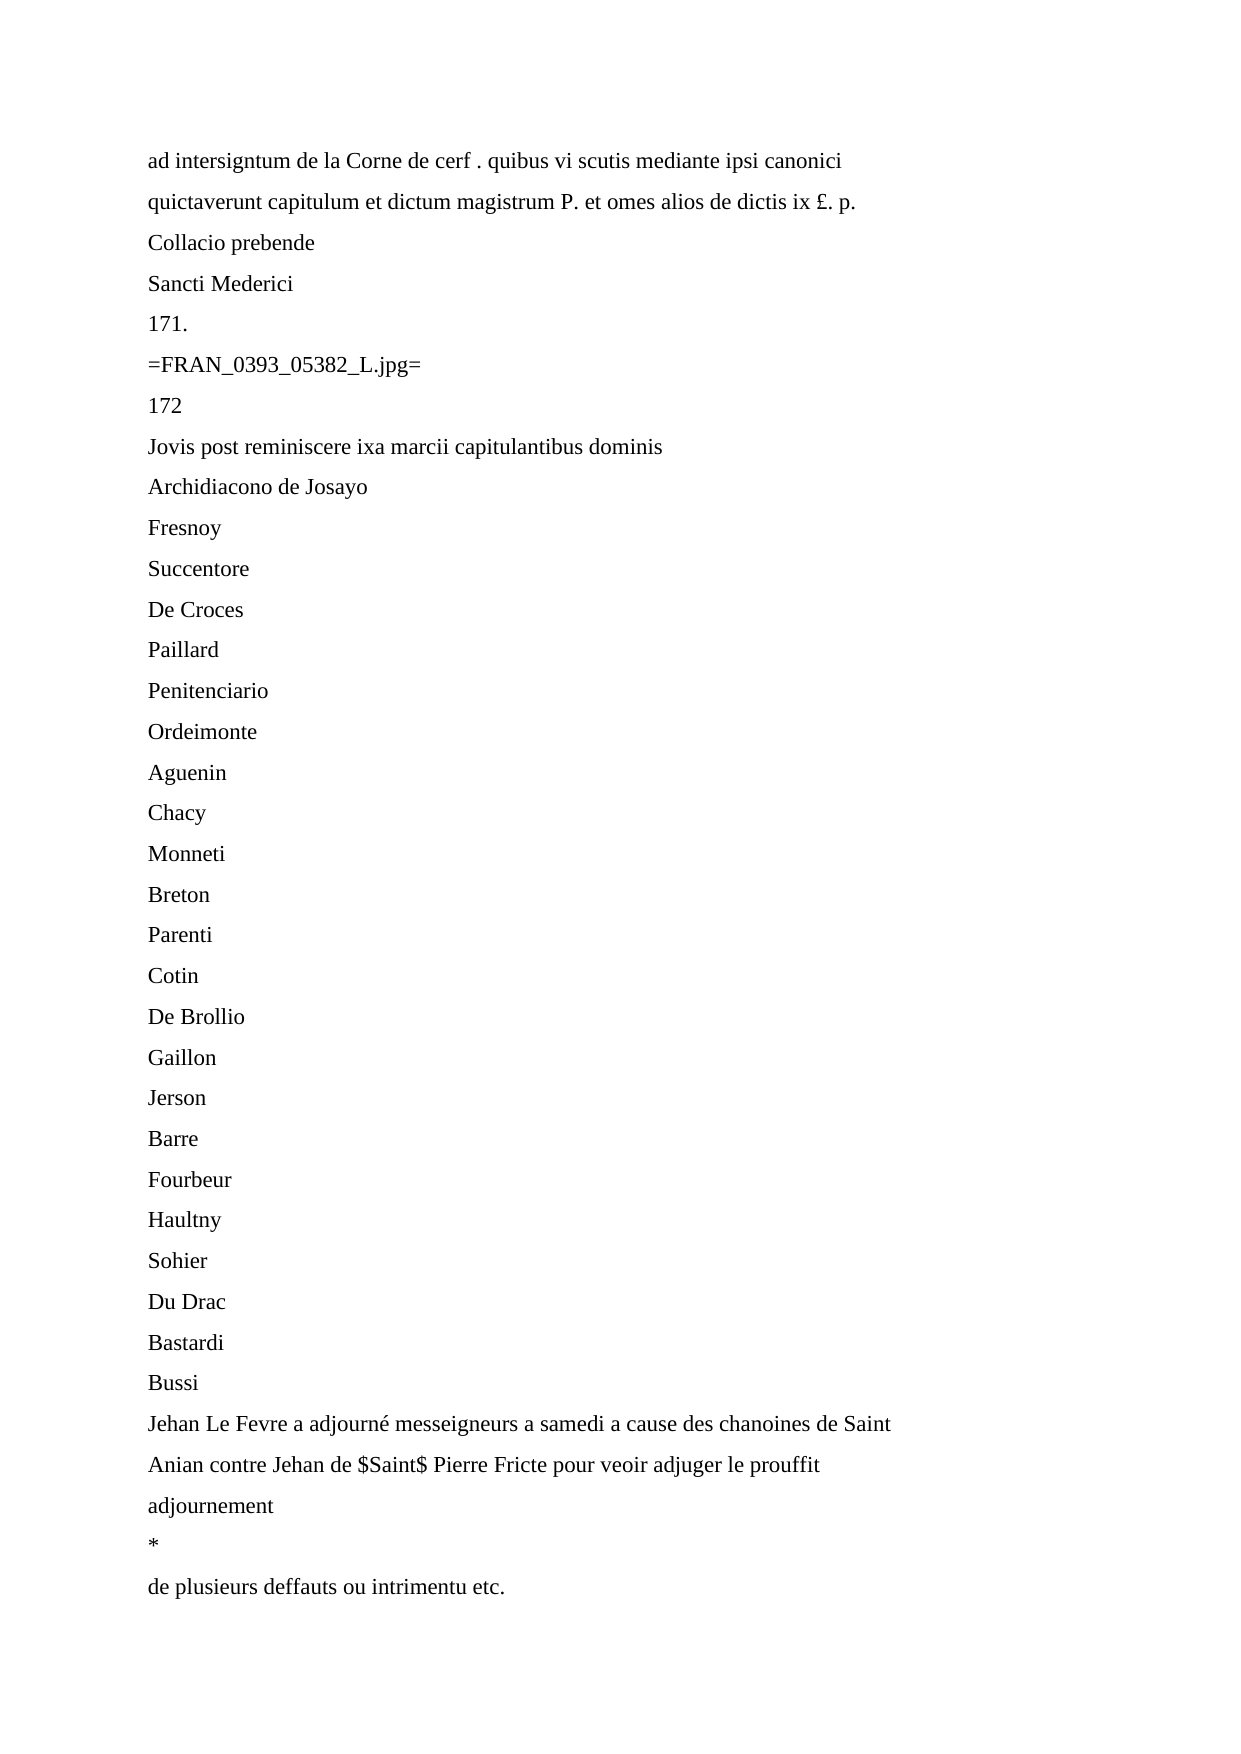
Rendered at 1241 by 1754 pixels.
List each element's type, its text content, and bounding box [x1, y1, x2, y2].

text Gaillon [148, 1044, 1093, 1070]
text ad intersigntum de la Corne de cerf . quibus vi scutis mediante ipsi canonici [148, 148, 1093, 174]
text Du Drac [148, 1288, 1093, 1314]
text Breton [148, 881, 1093, 907]
text adjournement [148, 1492, 1093, 1518]
text Collacio prebende [148, 229, 1093, 255]
text De Croces [148, 596, 1093, 622]
text * [148, 1532, 1093, 1559]
text Fourbeur [148, 1166, 1093, 1192]
text de plusieurs deffauts ou intrimentu etc. [148, 1573, 1093, 1599]
text Bastardi [148, 1329, 1093, 1355]
text Jerson [148, 1084, 1093, 1111]
text Fresnoy [148, 514, 1093, 541]
text Parenti [148, 921, 1093, 948]
text Ordeimonte [148, 718, 1093, 744]
text Sohier [148, 1247, 1093, 1274]
text Monneti [148, 840, 1093, 866]
text Succentore [148, 555, 1093, 581]
text Chacy [148, 799, 1093, 826]
text Jovis post reminiscere ixa marcii capitulantibus dominis [148, 433, 1093, 459]
text Haultny [148, 1207, 1093, 1233]
text Paillard [148, 636, 1093, 663]
text Jehan Le Fevre a adjourné messeigneurs a samedi a cause des chanoines de Saint [148, 1410, 1093, 1437]
text Aguenin [148, 758, 1093, 785]
text De Brollio [148, 1003, 1093, 1029]
text Penitenciario [148, 677, 1093, 703]
text Archidiacono de Josayo [148, 473, 1093, 500]
text Barre [148, 1125, 1093, 1151]
text Bussi [148, 1369, 1093, 1396]
text =FRAN_0393_05382_L.jpg= [148, 351, 1093, 378]
text Sancti Mederici [148, 270, 1093, 296]
text Cotin [148, 962, 1093, 988]
text 171. [148, 311, 1093, 337]
text Anian contre Jehan de $Saint$ Pierre Fricte pour veoir adjuger le prouffit [148, 1451, 1093, 1477]
text quictaverunt capitulum et dictum magistrum P. et omes alios de dictis ix £. p. [148, 188, 1093, 215]
text 172 [148, 392, 1093, 418]
